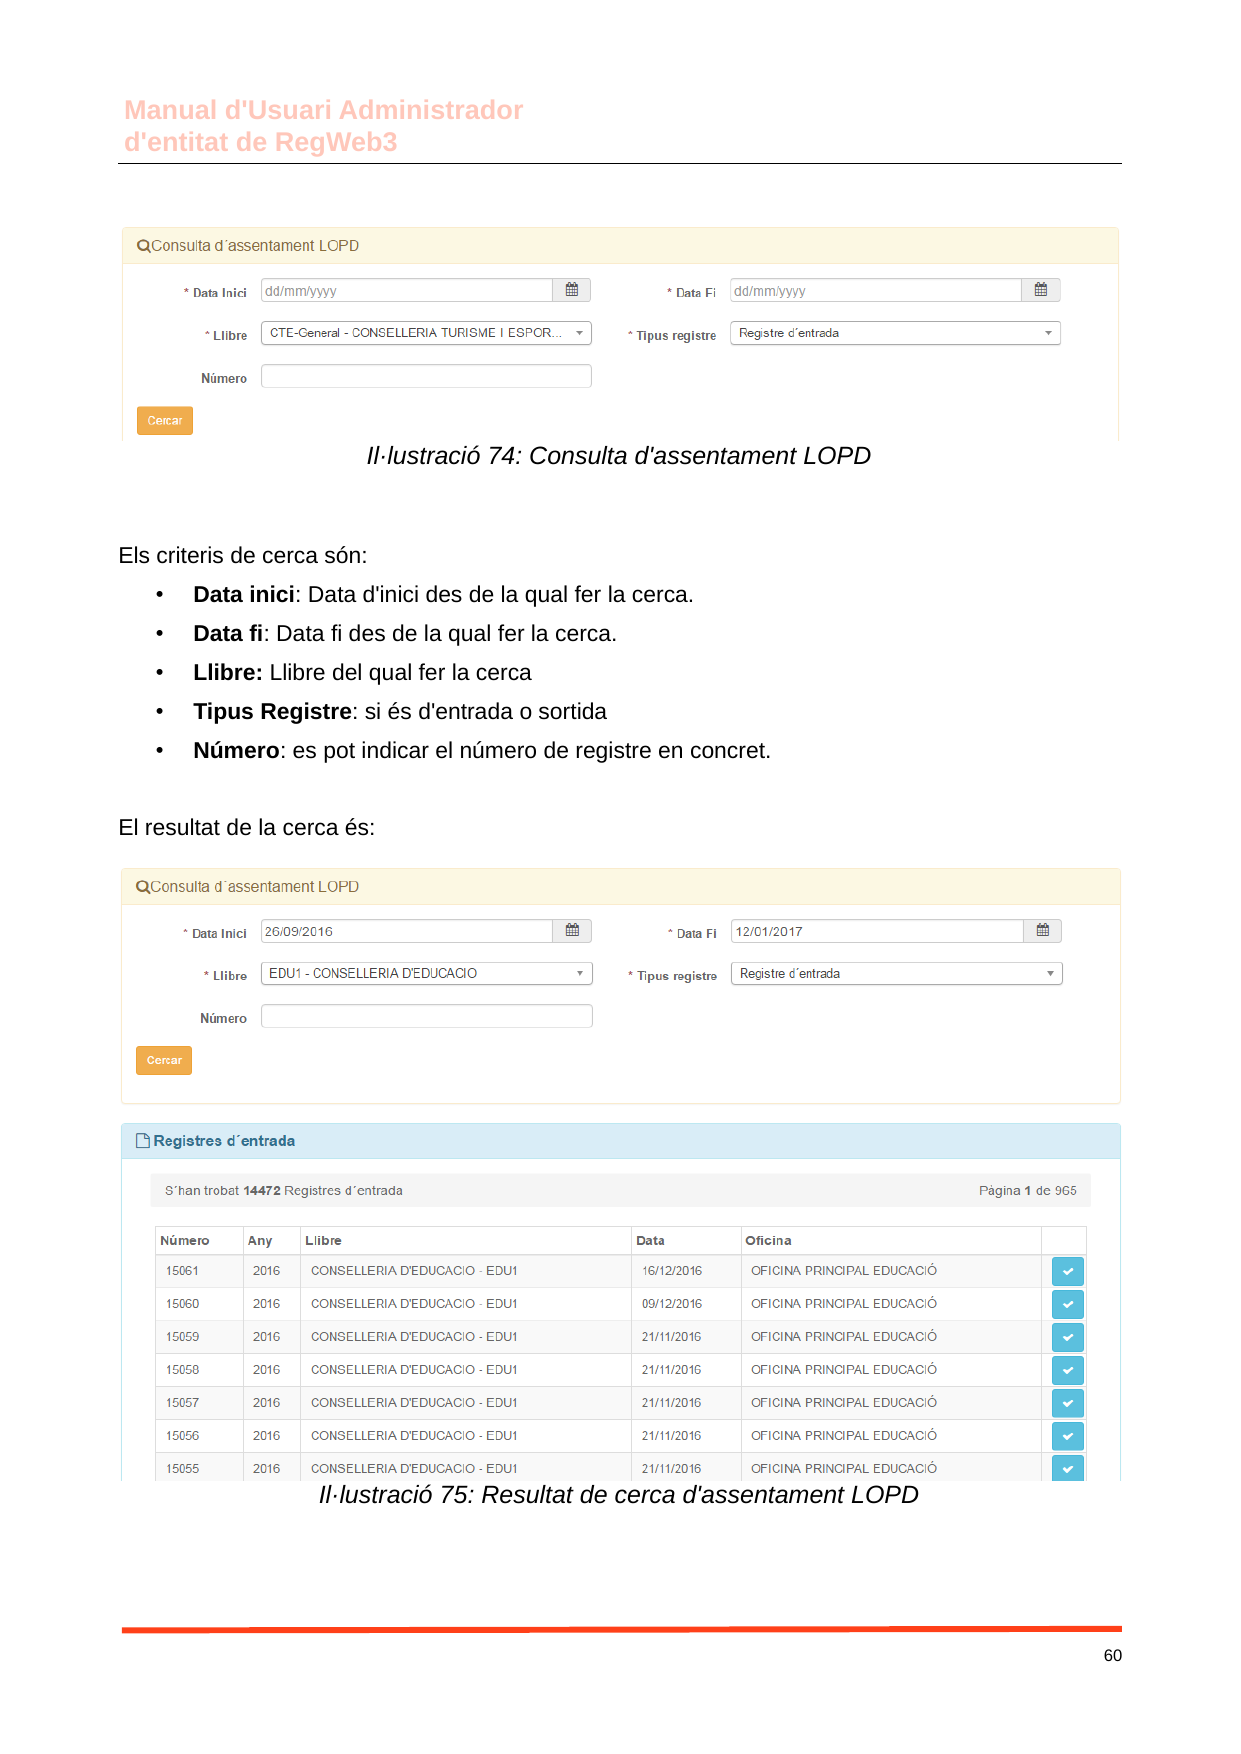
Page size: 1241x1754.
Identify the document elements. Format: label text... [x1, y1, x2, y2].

text Els criteris de cerca són: [118, 469, 1122, 569]
list Llibre: Llibre del qual fer la cerca [156, 659, 1122, 685]
list Data fi: Data fi des de la qual fer la cerca. [156, 620, 1122, 646]
text Il·lustració 75: Resultat de cerca d'assentament LOPD [118, 1481, 1122, 1509]
text Il·lustració 74: Consulta d'assentament LOPD [118, 441, 1122, 469]
list Tipus Registre: si és d'entrada o sortida [156, 698, 1122, 724]
text El resultat de la cerca és: [118, 814, 1122, 841]
list Número: es pot indicar el número de registre en concret. [156, 737, 1122, 763]
list Data inici: Data d'inici des de la qual fer la cerca. [156, 581, 1122, 607]
